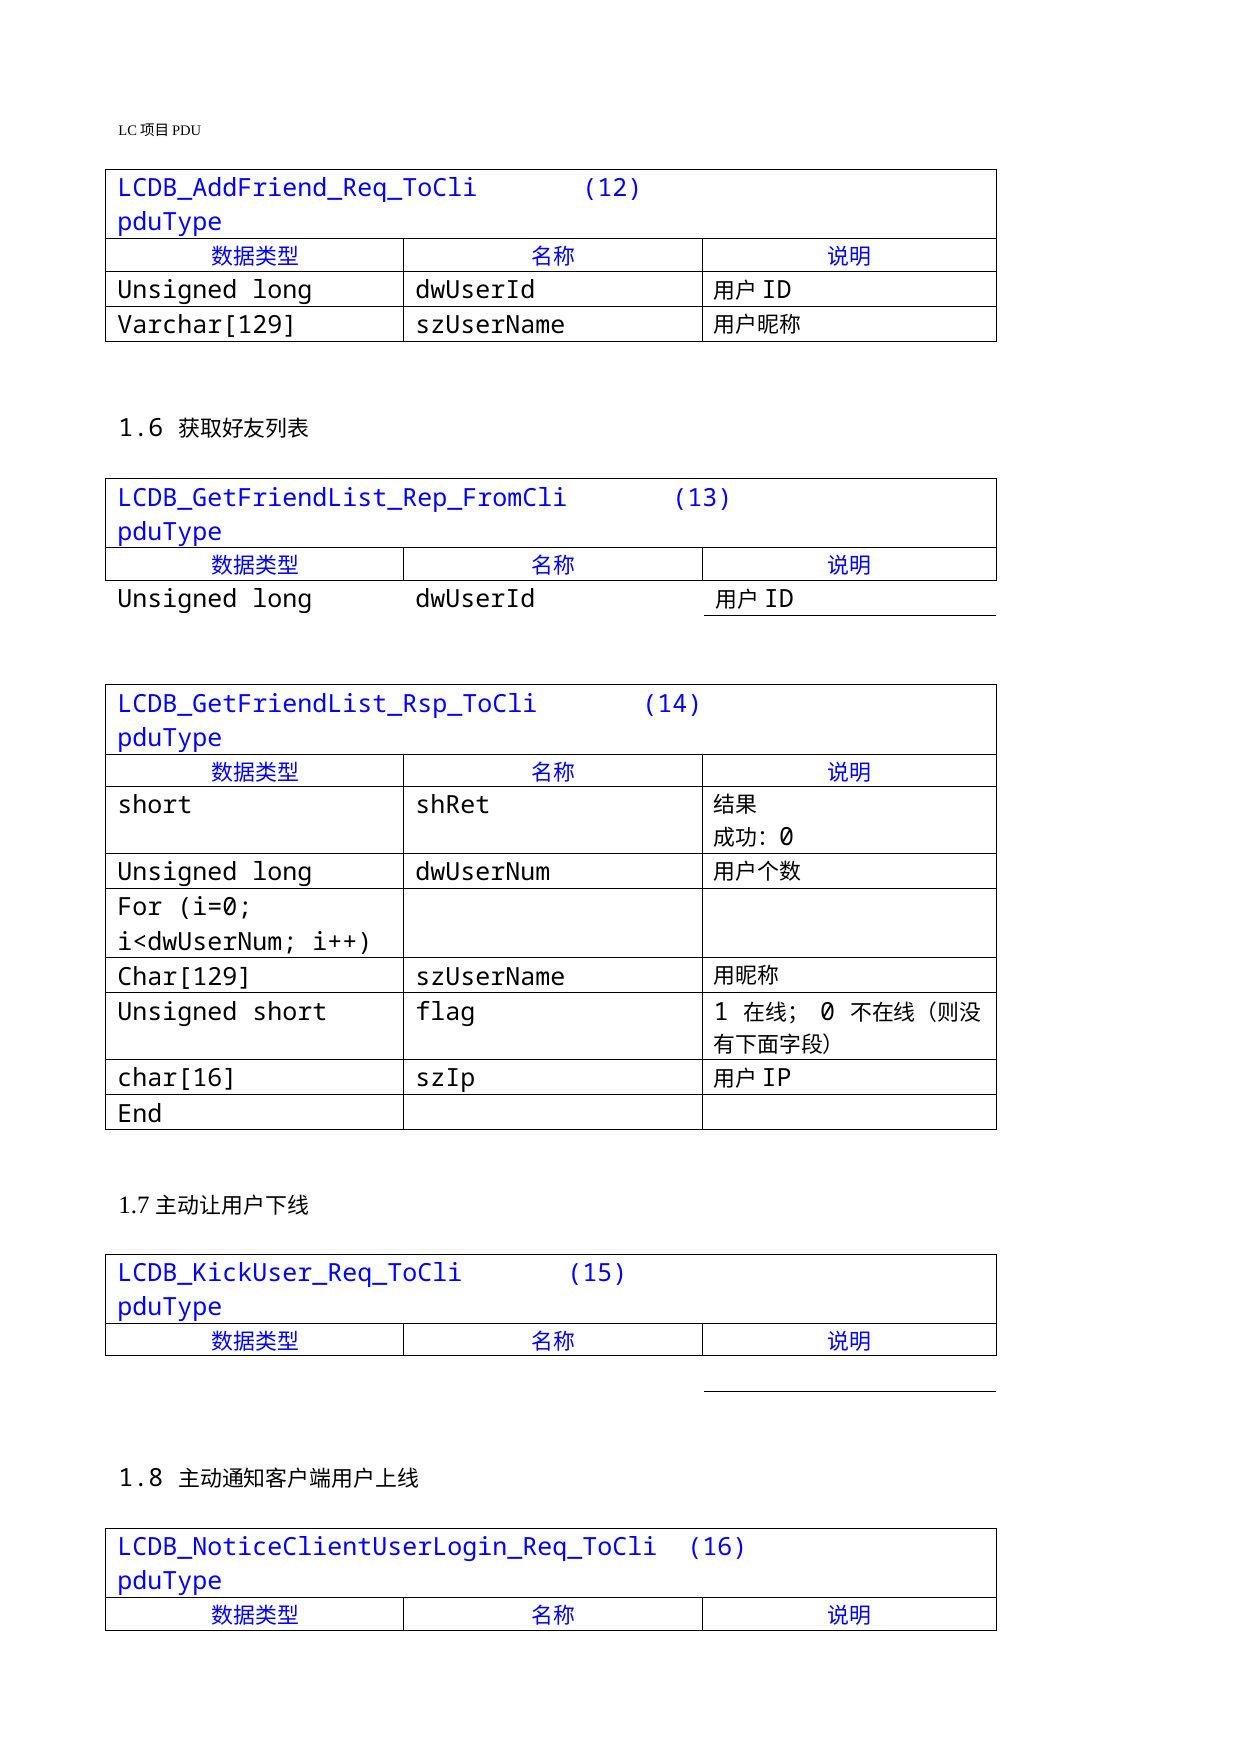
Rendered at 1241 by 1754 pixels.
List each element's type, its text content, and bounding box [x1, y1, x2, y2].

table_cell [404, 1095, 702, 1129]
table_cell dwUserId [404, 272, 702, 306]
table_cell szUserName [404, 958, 702, 992]
table_cell 用户个数 [703, 854, 996, 888]
table_cell dwUserNum [404, 854, 702, 888]
table_cell 名称 [404, 239, 702, 271]
table_cell [404, 1356, 704, 1391]
table_cell Varchar[129] [106, 307, 403, 341]
table_cell Char[129] [106, 958, 403, 992]
table_cell Unsigned long [106, 854, 403, 888]
text 1.6 获取好友列表 [118, 410, 1122, 444]
table_cell 用昵称 [703, 958, 996, 992]
text 1.8 主动通知客户端用户上线 [118, 1460, 1122, 1494]
table_cell 说明 [703, 1598, 996, 1630]
table_cell dwUserId [404, 581, 704, 615]
table_cell 名称 [404, 1324, 702, 1355]
table_cell For (i=0; i<dwUserNum; i++) [106, 889, 403, 957]
table_cell 数据类型 [106, 1324, 403, 1355]
table_header LCDB_NoticeClientUserLogin_Req_ToCli (16) pduType [106, 1529, 996, 1597]
table_cell 说明 [703, 755, 996, 786]
table_cell [704, 1356, 996, 1391]
table_cell Unsigned short [106, 993, 403, 1059]
table_cell 数据类型 [106, 1598, 403, 1630]
table_cell 说明 [703, 1324, 996, 1355]
table_cell flag [404, 993, 702, 1059]
table_cell 用户ID [704, 581, 996, 615]
table_cell szIp [404, 1060, 702, 1094]
table_cell shRet [404, 787, 702, 853]
table_cell szUserName [404, 307, 702, 341]
table_cell 说明 [703, 548, 996, 580]
table_cell 说明 [703, 239, 996, 271]
table_cell [703, 1095, 996, 1129]
table_cell 数据类型 [106, 755, 403, 786]
table_cell 用户昵称 [703, 307, 996, 341]
table_header LCDB_GetFriendList_Rsp_ToCli (14) pduType [106, 685, 996, 753]
table_cell [106, 1356, 404, 1391]
table_cell Unsigned long [106, 272, 403, 306]
table_cell End [106, 1095, 403, 1129]
table_cell char[16] [106, 1060, 403, 1094]
table_cell 数据类型 [106, 239, 403, 271]
table_cell [703, 889, 996, 957]
table_cell 用户IP [703, 1060, 996, 1094]
table_cell short [106, 787, 403, 853]
table_cell [404, 889, 702, 957]
table_cell 名称 [404, 548, 702, 580]
table_header LCDB_GetFriendList_Rep_FromCli (13) pduType [106, 479, 996, 547]
table_cell 用户ID [703, 272, 996, 306]
table_cell 结果 成功：0 [703, 787, 996, 853]
table_header LCDB_AddFriend_Req_ToCli (12) pduType [106, 170, 996, 238]
table_cell 名称 [404, 755, 702, 786]
table_cell 1 在线； 0 不在线（则没有下面字段） [703, 993, 996, 1059]
table_cell 数据类型 [106, 548, 403, 580]
text 1.7 主动让用户下线 [118, 1188, 1122, 1219]
table_header LCDB_KickUser_Req_ToCli (15) pduType [106, 1255, 996, 1323]
table_cell Unsigned long [106, 581, 404, 615]
table_cell 名称 [404, 1598, 702, 1630]
